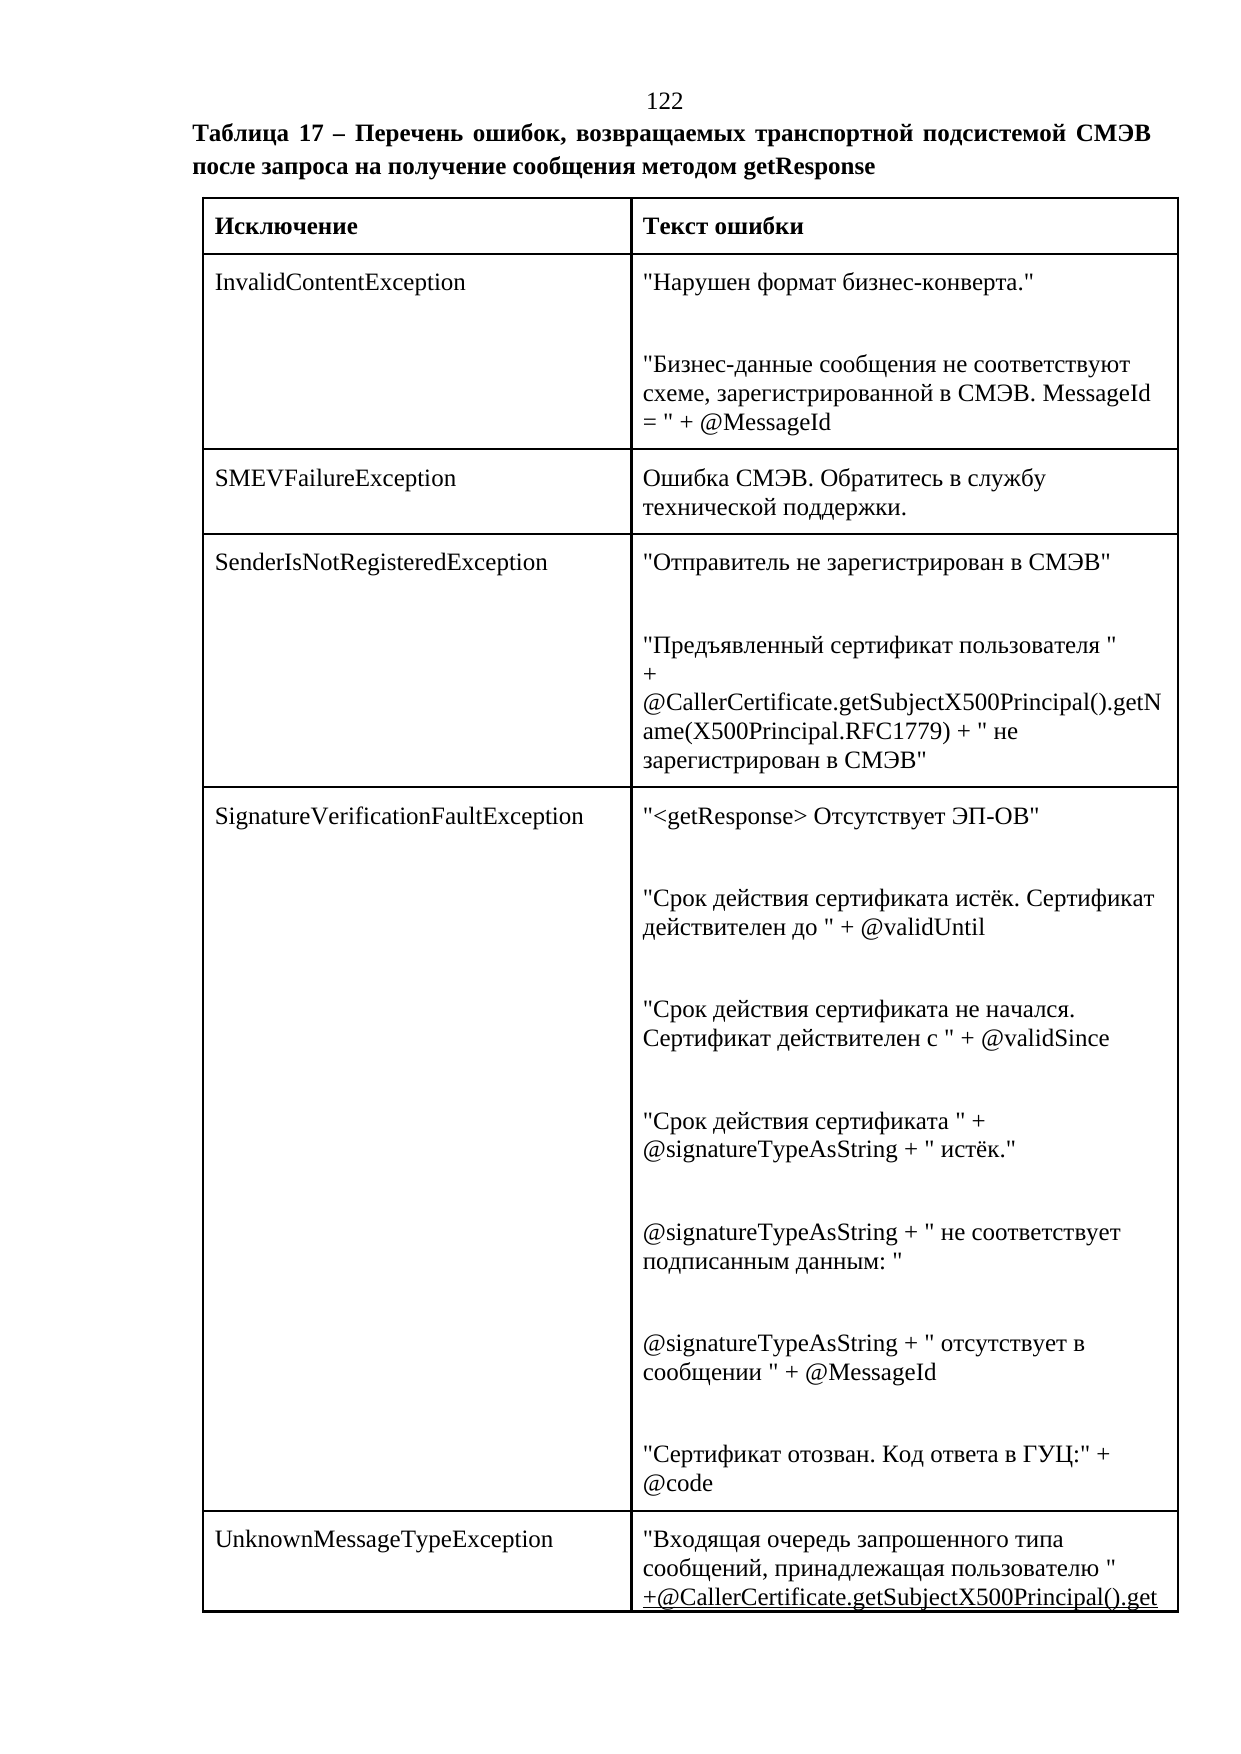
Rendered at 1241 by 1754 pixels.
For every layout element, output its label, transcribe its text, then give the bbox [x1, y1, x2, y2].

table_cell InvalidContentException [204, 255, 630, 448]
table_header Исключение [204, 199, 630, 252]
table_cell SMEVFailureException [204, 450, 630, 533]
table_cell "Входящая очередь запрошенного типа сообщений, принадлежащая пользователю " +@CallerCertificate.getSubjectX500Principal().get [633, 1512, 1177, 1610]
table_header Текст ошибки [633, 199, 1177, 252]
table_cell "Отправитель не зарегистрирован в СМЭВ" "Предъявленный сертификат пользователя " + @CallerCertificate.getSubjectX500Principal().getName(X500Principal.RFC1779) + " не зарегистрирован в СМЭВ" [633, 535, 1177, 786]
table_cell Ошибка СМЭВ. Обратитесь в службу технической поддержки. [633, 450, 1177, 533]
table_cell SignatureVerificationFaultException [204, 788, 630, 1509]
table_cell "Нарушен формат бизнес-конверта." "Бизнес-данные сообщения не соответствуют схеме, зарегистрированной в СМЭВ. MessageId = " + @MessageId [633, 255, 1177, 448]
table_cell UnknownMessageTypeException [204, 1512, 630, 1610]
table_cell "<getResponse> Отсутствует ЭП-ОВ" "Срок действия сертификата истёк. Сертификат действителен до " + @validUntil "Срок действия сертификата не начался. Сертификат действителен с " + @validSince "Срок действия сертификата " + @signatureTypeAsString + " истёк." @signatureTypeAsString + " не соответствует подписанным данным: " @signatureTypeAsString + " отсутствует в сообщении " + @MessageId "Cертификат отозван. Код ответа в ГУЦ:" + @code [633, 788, 1177, 1509]
table_cell SenderIsNotRegisteredException [204, 535, 630, 786]
text Таблица 17 – Перечень ошибок, возвращаемых транспортной подсистемой СМЭВ после запроса на получение сообщения методом getResponse [192, 118, 1152, 180]
